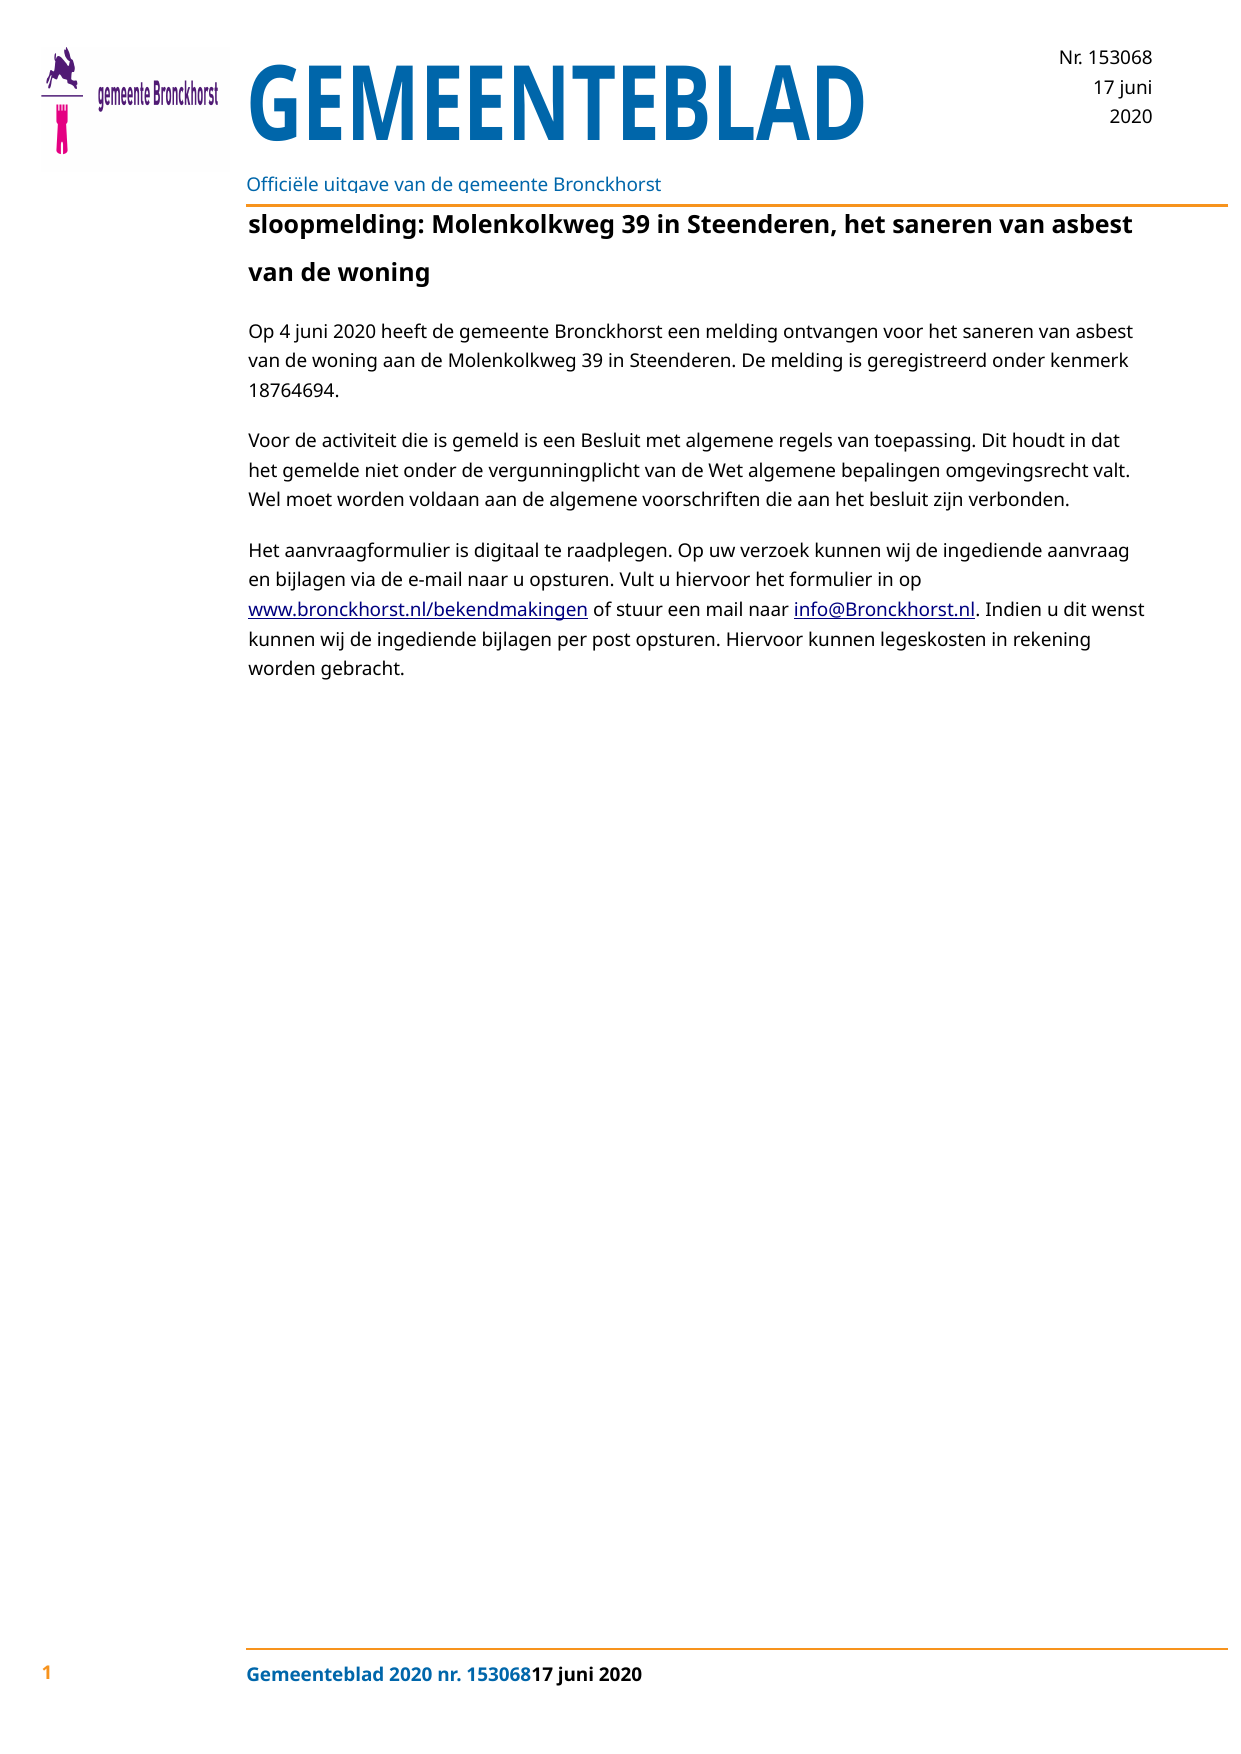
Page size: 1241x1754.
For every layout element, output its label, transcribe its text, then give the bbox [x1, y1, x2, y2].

text Voor de activiteit die is gemeld is een Besluit met algemene regels van toepassing. Dit houdt in dat het gemelde niet onder de vergunningplicht van de Wet algemene bepalingen omgevingsrecht valt. Wel moet worden voldaan aan de algemene voorschriften die aan het besluit zijn verbonden. [248, 427, 1152, 512]
text Het aanvraagformulier is digitaal te raadplegen. Op uw verzoek kunnen wij de ingediende aanvraag en bijlagen via de e-mail naar u opsturen. Vult u hiervoor het formulier in op www.bronckhorst.nl/bekendmakingen of stuur een mail naar info@Bronckhorst.nl. Indien u dit wenst kunnen wij de ingediende bijlagen per post opsturen. Hiervoor kunnen legeskosten in rekening worden gebracht. [248, 537, 1152, 681]
picture [41, 47, 231, 172]
text Op 4 juni 2020 heeft de gemeente Bronckhorst een melding ontvangen voor het saneren van asbest van de woning aan de Molenkolkweg 39 in Steenderen. De melding is geregistreerd onder kenmerk 18764694. [248, 318, 1152, 403]
text sloopmelding: Molenkolkweg 39 in Steenderen, het saneren van asbest van de woning [248, 207, 1152, 288]
